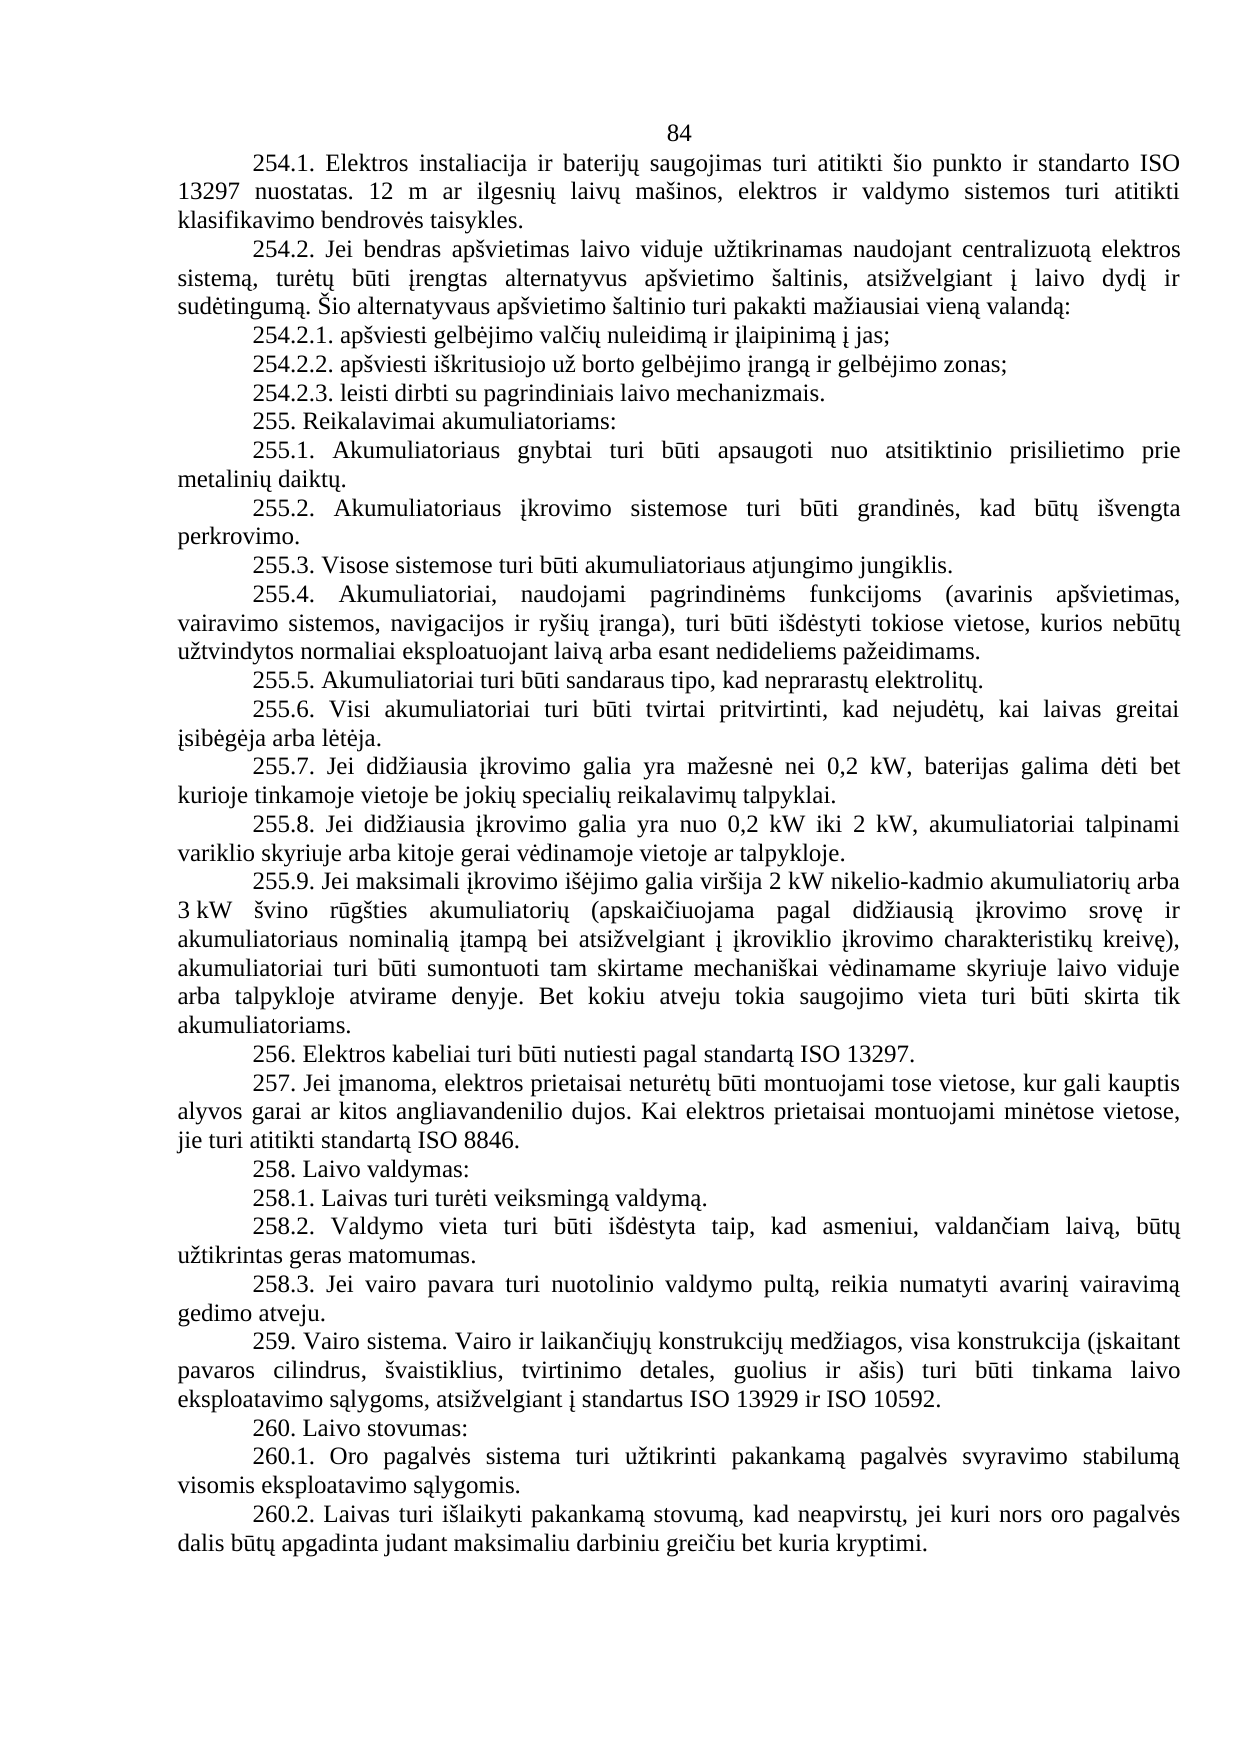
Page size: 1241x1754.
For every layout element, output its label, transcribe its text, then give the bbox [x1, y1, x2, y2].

text 260. Laivo stovumas: [177, 1413, 1181, 1441]
text 258.3. Jei vairo pavara turi nuotolinio valdymo pultą, reikia numatyti avarinį vairavimą gedimo atveju. [177, 1269, 1181, 1326]
text 255.4. Akumuliatoriai, naudojami pagrindinėms funkcijoms (avarinis apšvietimas, vairavimo sistemos, navigacijos ir ryšių įranga), turi būti išdėstyti tokiose vietose, kurios nebūtų užtvindytos normaliai eksploatuojant laivą arba esant nedideliems pažeidimams. [177, 579, 1181, 665]
text 260.2. Laivas turi išlaikyti pakankamą stovumą, kad neapvirstų, jei kuri nors oro pagalvės dalis būtų apgadinta judant maksimaliu darbiniu greičiu bet kuria kryptimi. [177, 1499, 1181, 1556]
text 255.5. Akumuliatoriai turi būti sandaraus tipo, kad neprarastų elektrolitų. [177, 665, 1181, 694]
text 258.1. Laivas turi turėti veiksmingą valdymą. [177, 1183, 1181, 1211]
text 255.9. Jei maksimali įkrovimo išėjimo galia viršija 2 kW nikelio-kadmio akumuliatorių arba 3 kW švino rūgšties akumuliatorių (apskaičiuojama pagal didžiausią įkrovimo srovę ir akumuliatoriaus nominalią įtampą bei atsižvelgiant į įkroviklio įkrovimo charakteristikų kreivę), akumuliatoriai turi būti sumontuoti tam skirtame mechaniškai vėdinamame skyriuje laivo viduje arba talpykloje atvirame denyje. Bet kokiu atveju tokia saugojimo vieta turi būti skirta tik akumuliatoriams. [177, 866, 1181, 1039]
text 254.2. Jei bendras apšvietimas laivo viduje užtikrinamas naudojant centralizuotą elektros sistemą, turėtų būti įrengtas alternatyvus apšvietimo šaltinis, atsižvelgiant į laivo dydį ir sudėtingumą. Šio alternatyvaus apšvietimo šaltinio turi pakakti mažiausiai vieną valandą: [177, 234, 1181, 320]
text 255.7. Jei didžiausia įkrovimo galia yra mažesnė nei 0,2 kW, baterijas galima dėti bet kurioje tinkamoje vietoje be jokių specialių reikalavimų talpyklai. [177, 751, 1181, 809]
text 254.2.1. apšviesti gelbėjimo valčių nuleidimą ir įlaipinimą į jas; [177, 320, 1181, 349]
text 255. Reikalavimai akumuliatoriams: [177, 406, 1181, 435]
text 260.1. Oro pagalvės sistema turi užtikrinti pakankamą pagalvės svyravimo stabilumą visomis eksploatavimo sąlygomis. [177, 1441, 1181, 1499]
text 258.2. Valdymo vieta turi būti išdėstyta taip, kad asmeniui, valdančiam laivą, būtų užtikrintas geras matomumas. [177, 1211, 1181, 1269]
text 255.2. Akumuliatoriaus įkrovimo sistemose turi būti grandinės, kad būtų išvengta perkrovimo. [177, 493, 1181, 550]
text 254.2.2. apšviesti iškritusiojo už borto gelbėjimo įrangą ir gelbėjimo zonas; [177, 349, 1181, 378]
text 256. Elektros kabeliai turi būti nutiesti pagal standartą ISO 13297. [177, 1039, 1181, 1068]
text 254.1. Elektros instaliacija ir baterijų saugojimas turi atitikti šio punkto ir standarto ISO 13297 nuostatas. 12 m ar ilgesnių laivų mašinos, elektros ir valdymo sistemos turi atitikti klasifikavimo bendrovės taisykles. [177, 148, 1181, 234]
text 255.1. Akumuliatoriaus gnybtai turi būti apsaugoti nuo atsitiktinio prisilietimo prie metalinių daiktų. [177, 435, 1181, 493]
text 258. Laivo valdymas: [177, 1154, 1181, 1183]
text 255.8. Jei didžiausia įkrovimo galia yra nuo 0,2 kW iki 2 kW, akumuliatoriai talpinami variklio skyriuje arba kitoje gerai vėdinamoje vietoje ar talpykloje. [177, 809, 1181, 866]
text 255.3. Visose sistemose turi būti akumuliatoriaus atjungimo jungiklis. [177, 550, 1181, 579]
text 257. Jei įmanoma, elektros prietaisai neturėtų būti montuojami tose vietose, kur gali kauptis alyvos garai ar kitos angliavandenilio dujos. Kai elektros prietaisai montuojami minėtose vietose, jie turi atitikti standartą ISO 8846. [177, 1068, 1181, 1154]
text 259. Vairo sistema. Vairo ir laikančiųjų konstrukcijų medžiagos, visa konstrukcija (įskaitant pavaros cilindrus, švaistiklius, tvirtinimo detales, guolius ir ašis) turi būti tinkama laivo eksploatavimo sąlygoms, atsižvelgiant į standartus ISO 13929 ir ISO 10592. [177, 1326, 1181, 1413]
text 254.2.3. leisti dirbti su pagrindiniais laivo mechanizmais. [177, 378, 1181, 406]
text 255.6. Visi akumuliatoriai turi būti tvirtai pritvirtinti, kad nejudėtų, kai laivas greitai įsibėgėja arba lėtėja. [177, 694, 1181, 751]
